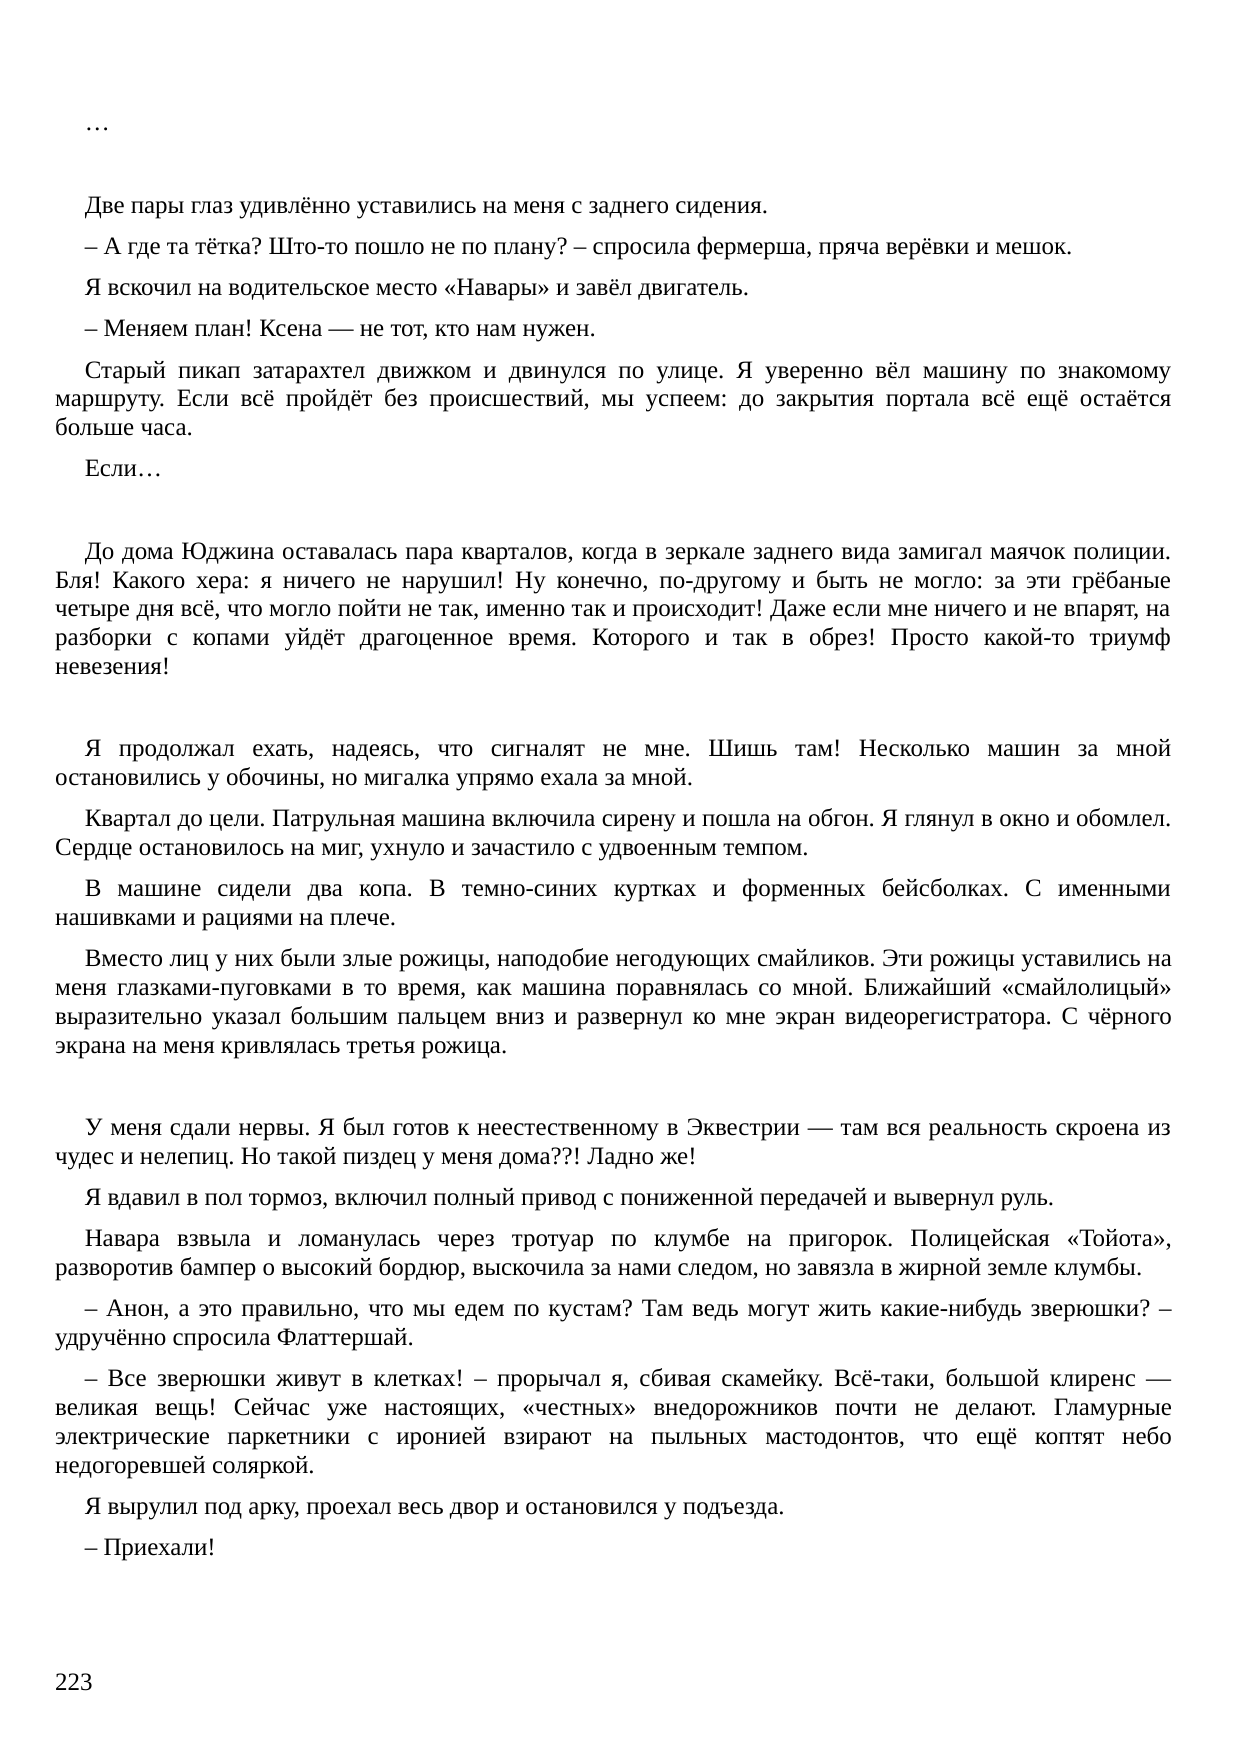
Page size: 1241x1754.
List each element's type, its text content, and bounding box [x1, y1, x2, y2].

text Я вырулил под арку, проехал весь двор и остановился у подъезда. [55, 1491, 1173, 1520]
text Я продолжал ехать, надеясь, что сигналят не мне. Шишь там! Несколько машин за мной остановились у обочины, но мигалка упрямо ехала за мной. [55, 733, 1173, 791]
text До дома Юджина оставалась пара кварталов, когда в зеркале заднего вида замигал маячок полиции. Бля! Какого хера: я ничего не нарушил! Ну конечно, по-другому и быть не могло: за эти грёбаные четыре дня всё, что могло пойти не так, именно так и происходит! Даже если мне ничего и не впарят, на разборки с копами уйдёт драгоценное время. Которого и так в обрез! Просто какой-то триумф невезения! [55, 536, 1173, 680]
text У меня сдали нервы. Я был готов к неестественному в Эквестрии — там вся реальность скроена из чудес и нелепиц. Но такой пиздец у меня дома??! Ладно же! [55, 1112, 1173, 1170]
text – А где та тётка? Што-то пошло не по плану? – спросила фермерша, пряча верёвки и мешок. [55, 231, 1173, 260]
text … [55, 107, 1173, 136]
text В машине сидели два копа. В темно-синих куртках и форменных бейсболках. С именными нашивками и рациями на плече. [55, 873, 1173, 931]
text Квартал до цели. Патрульная машина включила сирену и пошла на обгон. Я глянул в окно и обомлел. Сердце остановилось на миг, ухнуло и зачастило с удвоенным темпом. [55, 803, 1173, 861]
text – Анон, а это правильно, что мы едем по кустам? Там ведь могут жить какие-нибудь зверюшки? – удручённо спросила Флаттершай. [55, 1293, 1173, 1351]
text Вместо лиц у них были злые рожицы, наподобие негодующих смайликов. Эти рожицы уставились на меня глазками-пуговками в то время, как машина поравнялась со мной. Ближайший «смайлолицый» выразительно указал большим пальцем вниз и развернул ко мне экран видеорегистратора. С чёрного экрана на меня кривлялась третья рожица. [55, 943, 1173, 1058]
text Я вдавил в пол тормоз, включил полный привод с пониженной передачей и вывернул руль. [55, 1182, 1173, 1211]
text – Меняем план! Ксена — не тот, кто нам нужен. [55, 313, 1173, 342]
text – Приехали! [55, 1532, 1173, 1561]
text Если… [55, 453, 1173, 482]
text – Все зверюшки живут в клетках! – прорычал я, сбивая скамейку. Всё-таки, большой клиренс — великая вещь! Сейчас уже настоящих, «честных» внедорожников почти не делают. Гламурные электрические паркетники с иронией взирают на пыльных мастодонтов, что ещё коптят небо недогоревшей соляркой. [55, 1363, 1173, 1478]
text Две пары глаз удивлённо уставились на меня с заднего сидения. [55, 190, 1173, 218]
text Старый пикап затарахтел движком и двинулся по улице. Я уверенно вёл машину по знакомому маршруту. Если всё пройдёт без происшествий, мы успеем: до закрытия портала всё ещё остаётся больше часа. [55, 355, 1173, 441]
text Навара взвыла и ломанулась через тротуар по клумбе на пригорок. Полицейская «Тойота», разворотив бампер о высокий бордюр, выскочила за нами следом, но завязла в жирной земле клумбы. [55, 1223, 1173, 1281]
text Я вскочил на водительское место «Навары» и завёл двигатель. [55, 272, 1173, 301]
